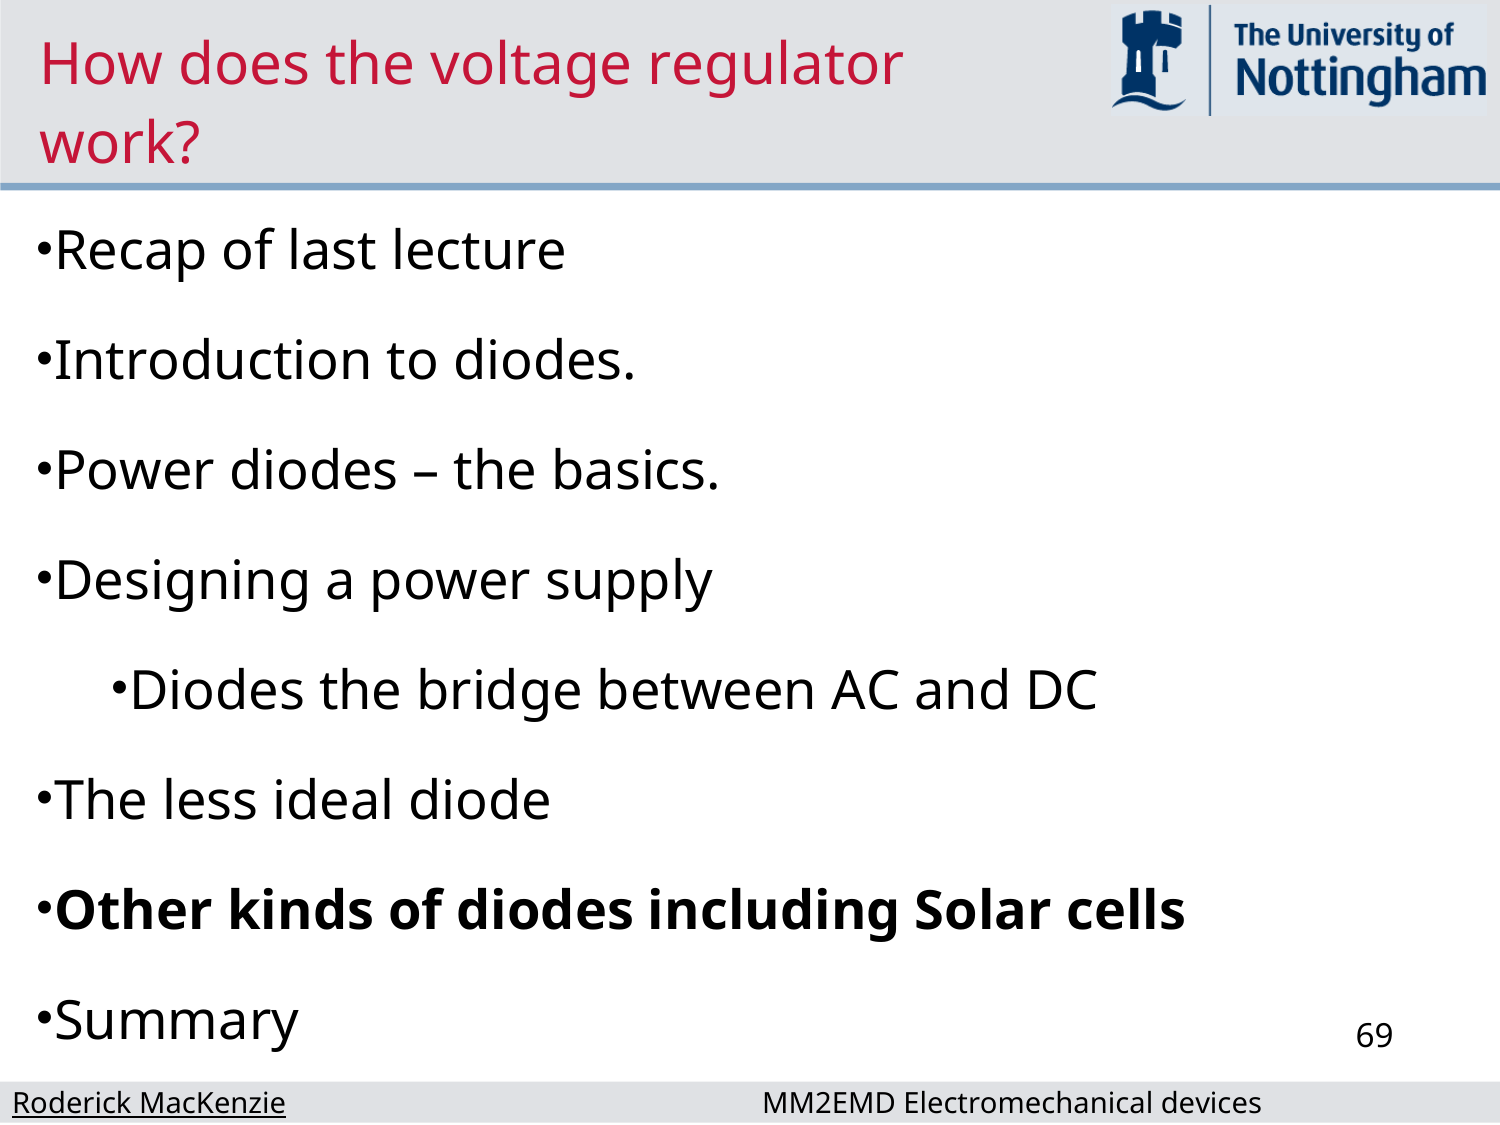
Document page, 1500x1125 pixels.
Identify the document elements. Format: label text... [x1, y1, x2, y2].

title How does the voltage regulator work? [24, 0, 1011, 207]
picture [1111, 4, 1487, 116]
text_box Recap of last lecture Introduction to diodes. Power diodes – the basics. Designing a power supply Diodes the bridge between AC and DC The less ideal diode Other kinds of diodes including Solar cells Summary [20, 207, 1463, 1068]
text_box [1340, 1006, 1500, 1077]
